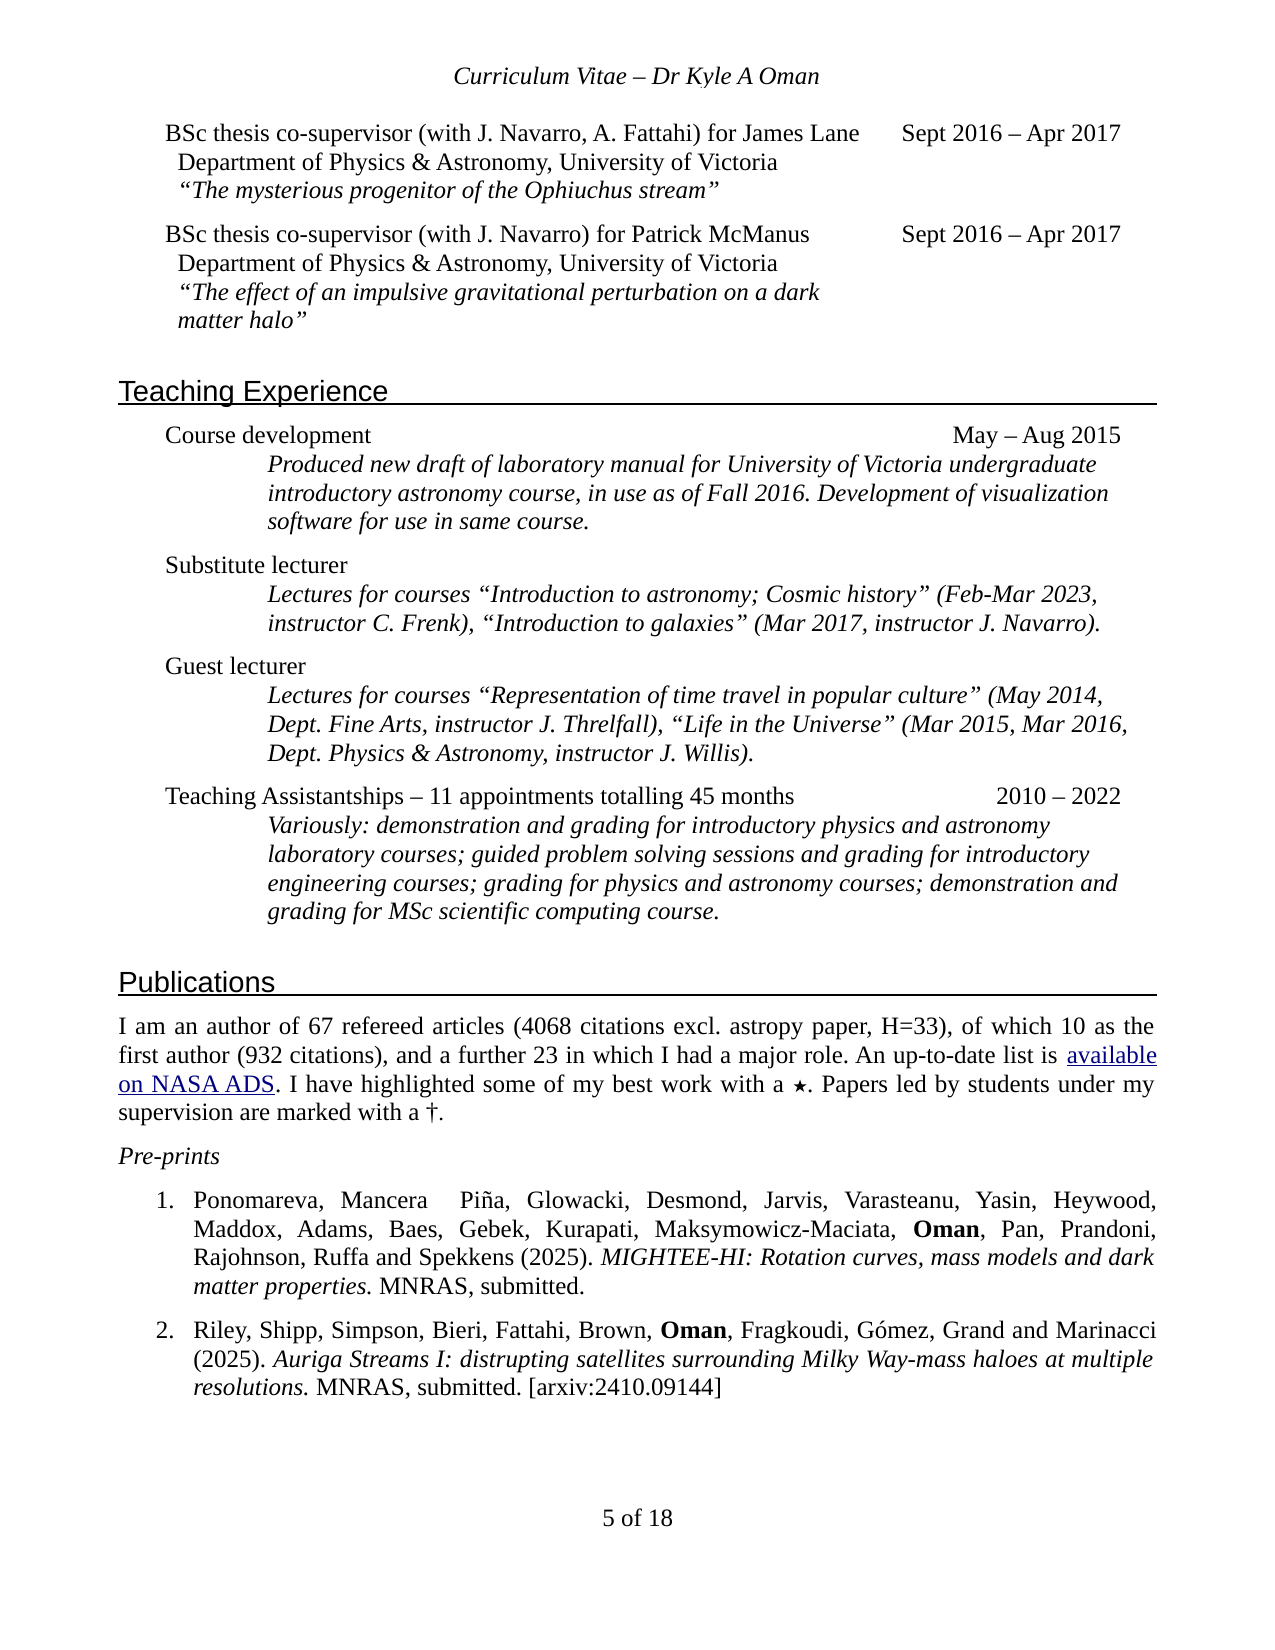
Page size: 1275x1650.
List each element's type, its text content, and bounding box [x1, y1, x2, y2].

list Riley, Shipp, Simpson, Bieri, Fattahi, Brown, Oman, Fragkoudi, Gómez, Grand and Marinacci (2025). Auriga Streams I: distrupting satellites surrounding Milky Way-mass haloes at multiple resolutions. MNRAS, submitted. [arxiv:2410.09144] [156, 1315, 1157, 1401]
text Substitute lecturer Lectures for courses “Introduction to astronomy; Cosmic history” (Feb-Mar 2023, instructor C. Frenk), “Introduction to galaxies” (Mar 2017, instructor J. Navarro). [118, 550, 1157, 636]
list Ponomareva, Mancera Piña, Glowacki, Desmond, Jarvis, Varasteanu, Yasin, Heywood, Maddox, Adams, Baes, Gebek, Kurapati, Maksymowicz-Maciata, Oman, Pan, Prandoni, Rajohnson, Ruffa and Spekkens (2025). MIGHTEE-HI: Rotation curves, mass models and dark matter properties. MNRAS, submitted. [156, 1185, 1157, 1300]
subtitle Teaching Experience [118, 374, 1157, 403]
text BSc thesis co-supervisor (with J. Navarro, A. Fattahi) for James Lane Sept 2016 – Apr 2017 Department of Physics & Astronomy, University of Victoria “The mysterious progenitor of the Ophiuchus stream” [118, 118, 1157, 204]
subtitle Publications [118, 965, 1157, 994]
text BSc thesis co-supervisor (with J. Navarro) for Patrick McManus Sept 2016 – Apr 2017 Department of Physics & Astronomy, University of Victoria “The effect of an impulsive gravitational perturbation on a dark matter halo” [118, 219, 1157, 334]
text Guest lecturer Lectures for courses “Representation of time travel in popular culture” (May 2014, Dept. Fine Arts, instructor J. Threlfall), “Life in the Universe” (Mar 2015, Mar 2016, Dept. Physics & Astronomy, instructor J. Willis). [118, 651, 1157, 766]
text Pre-prints [118, 1141, 1157, 1170]
text I am an author of 67 refereed articles (4068 citations excl. astropy paper, H=33), of which 10 as the first author (932 citations), and a further 23 in which I had a major role. An up-to-date list is available on NASA ADS. I have highlighted some of my best work with a ★. Papers led by students under my supervision are marked with a †. [118, 1011, 1157, 1126]
text Teaching Assistantships – 11 appointments totalling 45 months 2010 – 2022 Variously: demonstration and grading for introductory physics and astronomy laboratory courses; guided problem solving sessions and grading for introductory engineering courses; grading for physics and astronomy courses; demonstration and grading for MSc scientific computing course. [118, 781, 1157, 925]
text Course development May – Aug 2015 Produced new draft of laboratory manual for University of Victoria undergraduate introductory astronomy course, in use as of Fall 2016. Development of visualization software for use in same course. [118, 420, 1157, 535]
